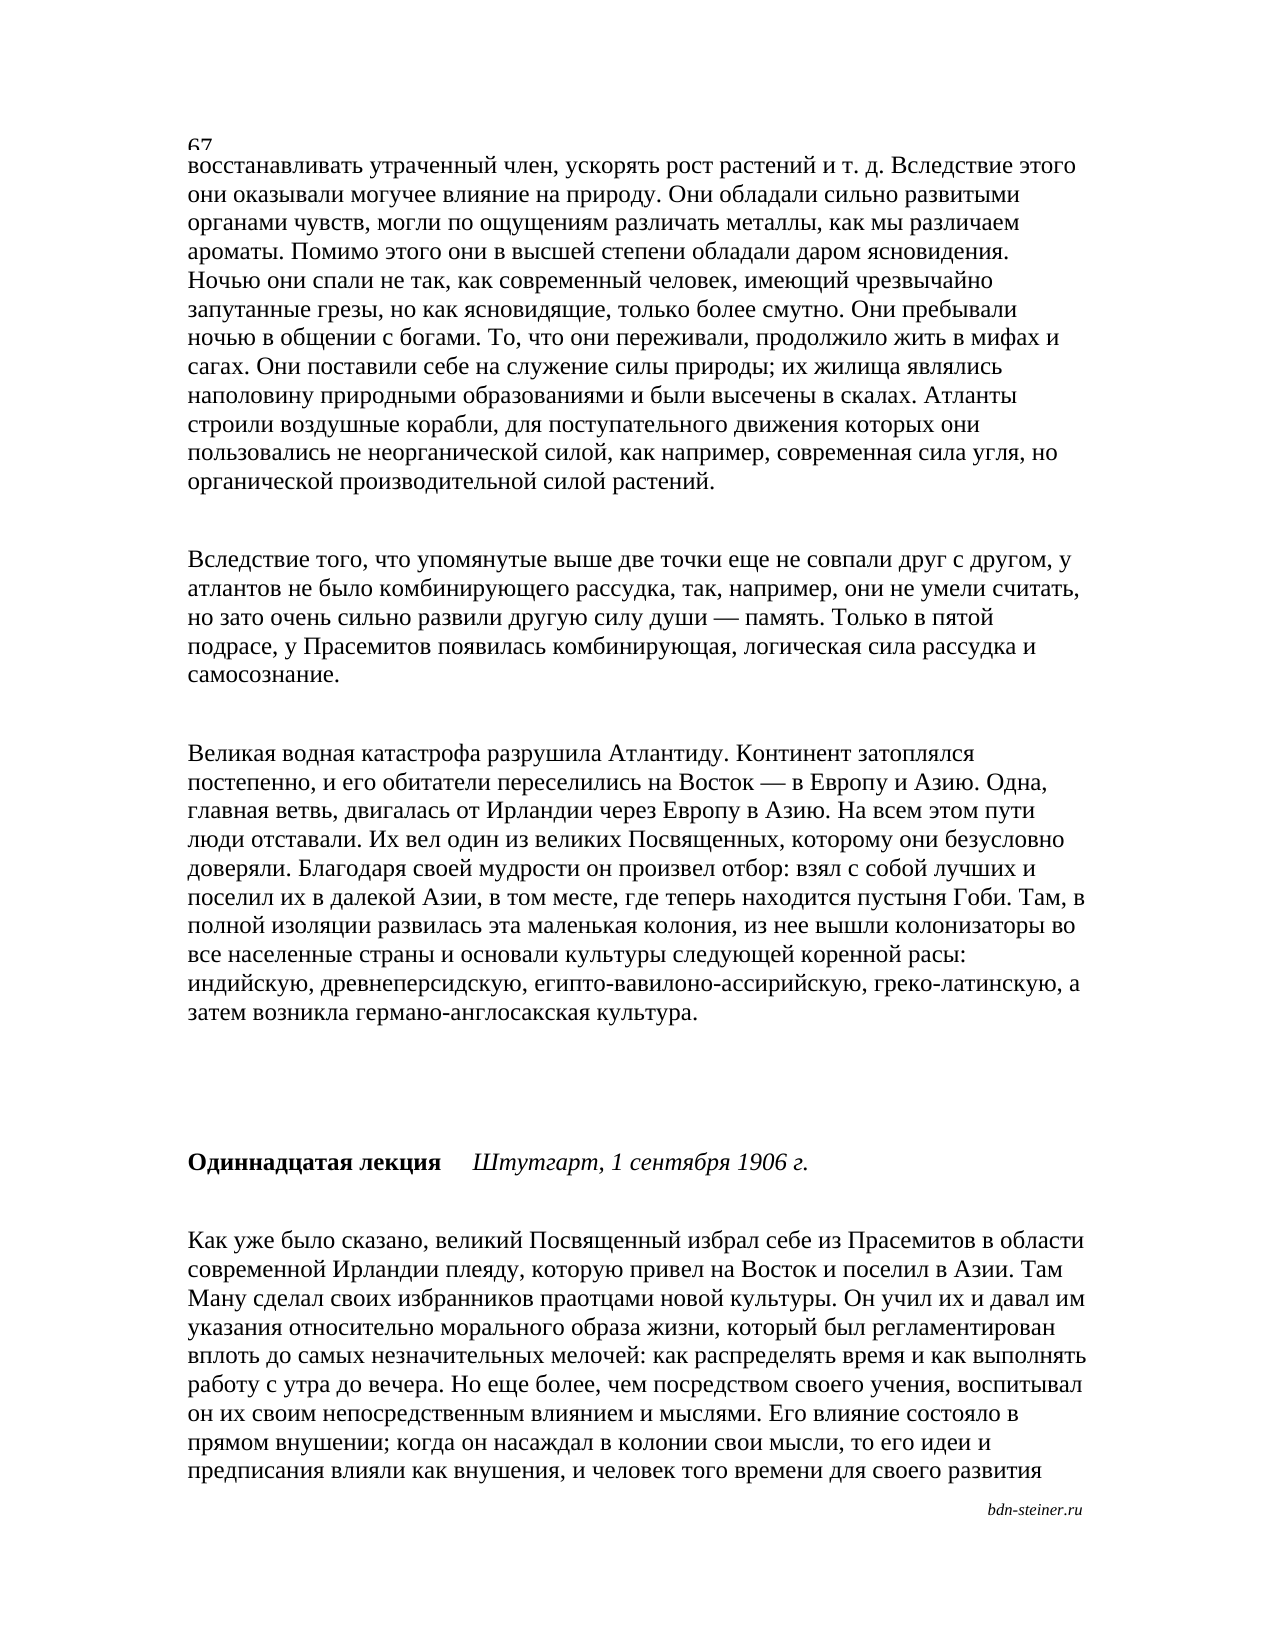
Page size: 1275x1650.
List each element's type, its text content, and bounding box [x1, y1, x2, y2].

text Как уже было сказано, великий Посвященный избрал себе из Прасемитов в области современной Ирландии плеяду, которую привел на Восток и поселил в Азии. Там Ману сделал своих избранников праотцами новой культуры. Он учил их и давал им указания относительно морального образа жизни, который был регламентирован вплоть до самых незначительных мелочей: как распределять время и как выполнять работу с утра до вечера. Но еще более, чем посредством своего учения, воспитывал он их своим непосредственным влиянием и мыслями. Его влияние состояло в прямом внушении; когда он насаждал в колонии свои мысли, то его идеи и предписания влияли как внушения, и человек того времени для своего развития [187, 1226, 1087, 1484]
text Одиннадцатая лекция Штутгарт, 1 сентября 1906 г. [187, 1147, 1087, 1176]
text Великая водная катастрофа разрушила Атлантиду. Континент затоплялся постепенно, и его обитатели переселились на Восток — в Европу и Азию. Одна, главная ветвь, двигалась от Ирландии через Европу в Азию. На всем этом пути люди отставали. Их вел один из великих Посвященных, которому они безусловно доверяли. Благодаря своей мудрости он произвел отбор: взял с собой лучших и поселил их в далекой Азии, в том месте, где теперь находится пустыня Гоби. Там, в полной изоляции развилась эта маленькая колония, из нее вышли колонизаторы во все населенные страны и основали культуры следующей коренной расы: индийскую, древнеперсидскую, египто-вавилоно-ассирийскую, греко-латинскую, а затем возникла германо-англосакская культура. [187, 738, 1087, 1025]
text Вследствие того, что упомянутые выше две точки еще не совпали друг с другом, у атлантов не было комбинирующего рассудка, так, например, они не умели считать, но зато очень сильно развили другую силу души — память. Только в пятой подрасе, у Прасемитов появилась комбинирующая, логическая сила рассудка и самосознание. [187, 544, 1087, 688]
text восстанавливать утраченный член, ускорять рост растений и т. д. Вследствие этого они оказывали могучее влияние на природу. Они обладали сильно развитыми органами чувств, могли по ощущениям различать металлы, как мы различаем ароматы. Помимо этого они в высшей степени обладали даром ясновидения. Ночью они спали не так, как современный человек, имеющий чрезвычайно запутанные грезы, но как ясновидящие, только более смутно. Они пребывали ночью в общении с богами. То, что они переживали, продолжило жить в мифах и сагах. Они поставили себе на служение силы природы; их жилища являлись наполовину природными образованиями и были высечены в скалах. Атланты строили воздушные корабли, для поступательного движения которых они пользовались не неорганической силой, как например, современная сила угля, но органической производительной силой растений. [187, 150, 1087, 495]
